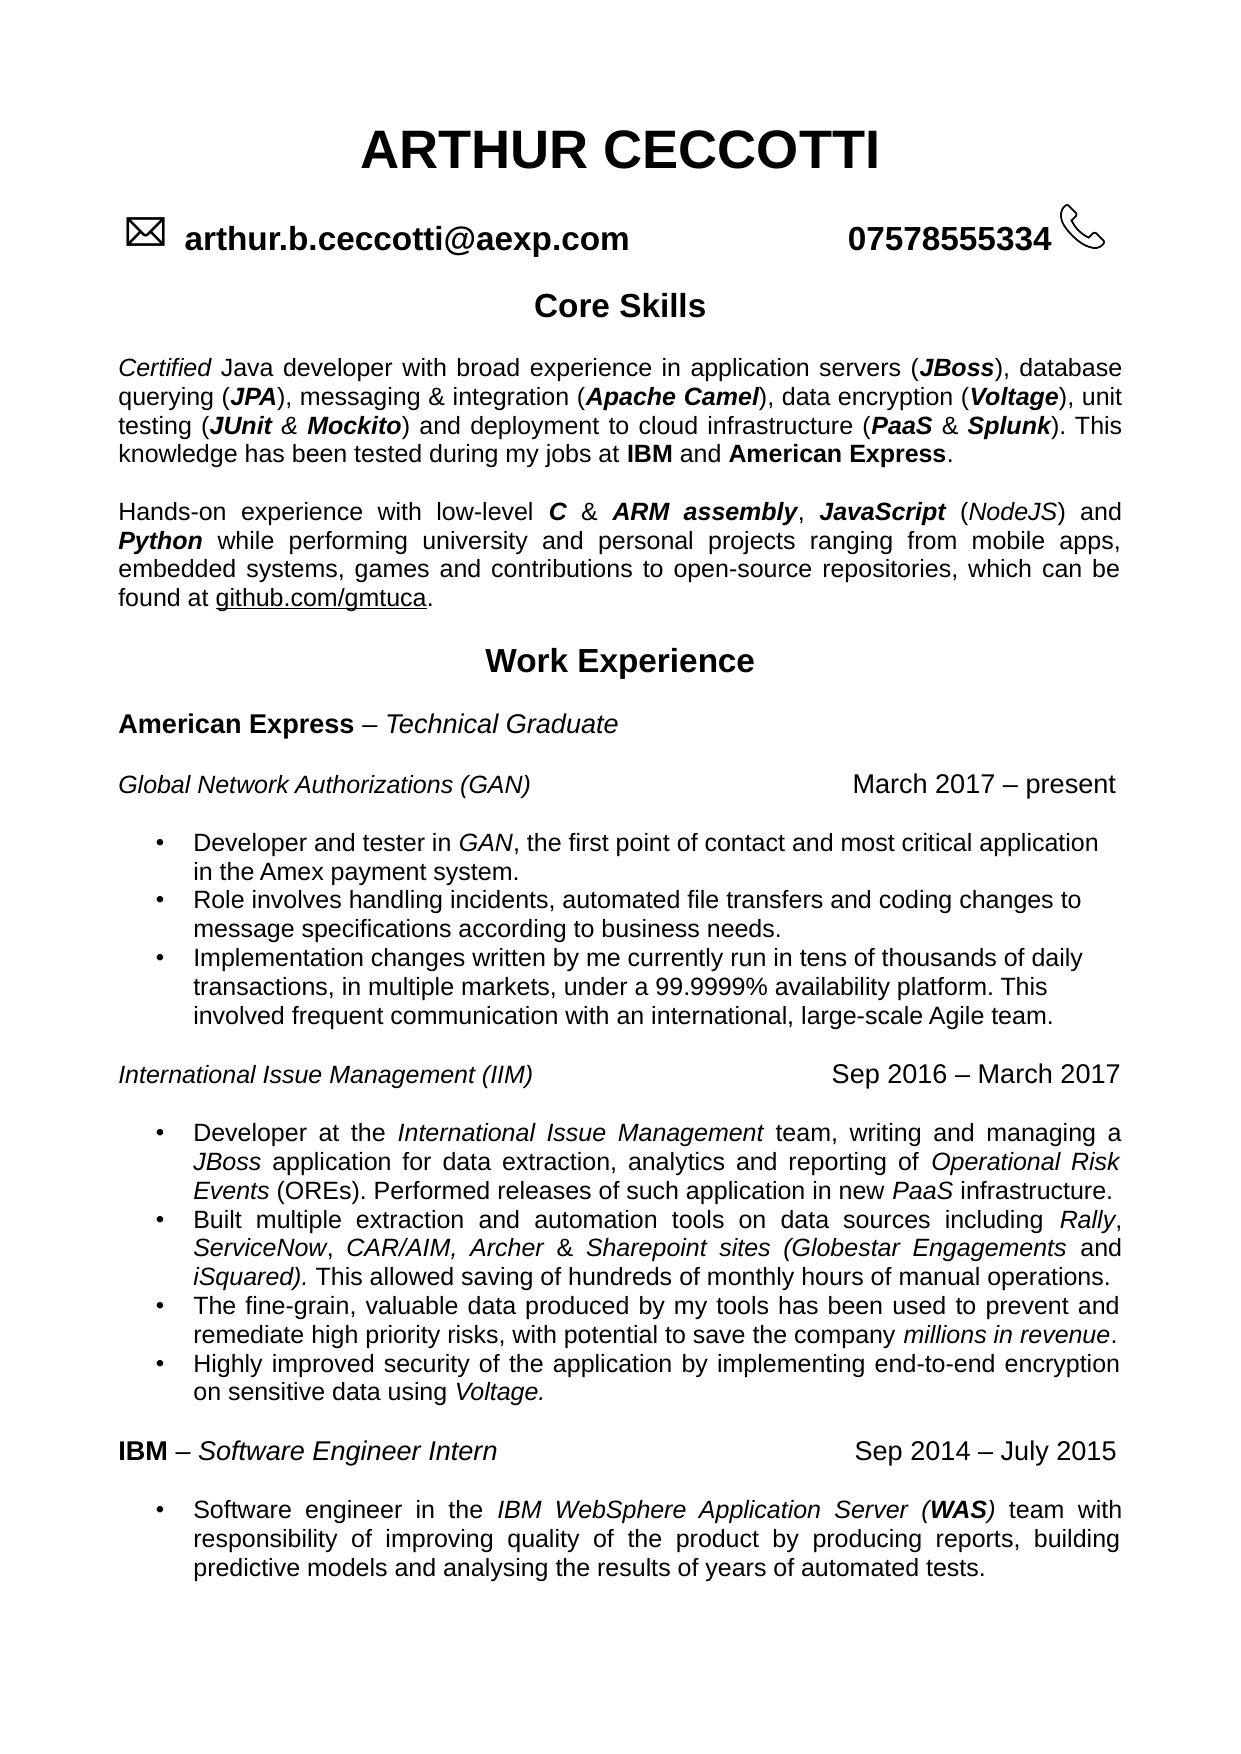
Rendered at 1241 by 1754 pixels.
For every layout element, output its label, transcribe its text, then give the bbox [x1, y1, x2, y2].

text Certified Java developer with broad experience in application servers (JBoss), database querying (JPA), messaging & integration (Apache Camel), data encryption (Voltage), unit testing (JUnit & Mockito) and deployment to cloud infrastructure (PaaS & Splunk). This knowledge has been tested during my jobs at IBM and American Express. [118, 353, 1122, 468]
text Core Skills [118, 286, 1122, 324]
list Developer at the International Issue Management team, writing and managing a JBoss application for data extraction, analytics and reporting of Operational Risk Events (OREs). Performed releases of such application in new PaaS infrastructure. [156, 1118, 1122, 1204]
list Built multiple extraction and automation tools on data sources including Rally, ServiceNow, CAR/AIM, Archer & Sharepoint sites (Globestar Engagements and iSquared). This allowed saving of hundreds of monthly hours of manual operations. [156, 1204, 1122, 1291]
list Role involves handling incidents, automated file transfers and coding changes to message specifications according to business needs. [156, 886, 1122, 943]
text ARTHUR CECCOTTI [118, 118, 1122, 180]
text American Express – Technical Graduate [118, 708, 1122, 739]
text IBM – Software Engineer Intern Sep 2014 – July 2015 [118, 1435, 1122, 1466]
picture [115, 201, 175, 262]
list Implementation changes written by me currently run in tens of thousands of daily transactions, in multiple markets, under a 99.9999% availability platform. This involved frequent communication with an international, large-scale Agile team. [156, 943, 1122, 1029]
list The fine-grain, valuable data produced by my tools has been used to prevent and remediate high priority risks, with potential to save the company millions in revenue. [156, 1291, 1122, 1348]
text Global Network Authorizations (GAN) March 2017 – present [118, 768, 1122, 799]
list Highly improved security of the application by implementing end-to-end encryption on sensitive data using Voltage. [156, 1348, 1122, 1406]
text Hands-on experience with low-level C & ARM assembly, JavaScript (NodeJS) and Python while performing university and personal projects ranging from mobile apps, embedded systems, games and contributions to open-source repositories, which can be found at github.com/gmtuca. [118, 497, 1122, 612]
list Developer and tester in GAN, the first point of contact and most critical application in the Amex payment system. [156, 828, 1122, 886]
text International Issue Management (IIM) Sep 2016 – March 2017 [118, 1058, 1122, 1089]
picture [1057, 201, 1108, 252]
text arthur.b.ceccotti@aexp.com 07578555334 [175, 219, 1122, 257]
text Work Experience [118, 641, 1122, 679]
list Software engineer in the IBM WebSphere Application Server (WAS) team with responsibility of improving quality of the product by producing reports, building predictive models and analysing the results of years of automated tests. [156, 1495, 1122, 1581]
